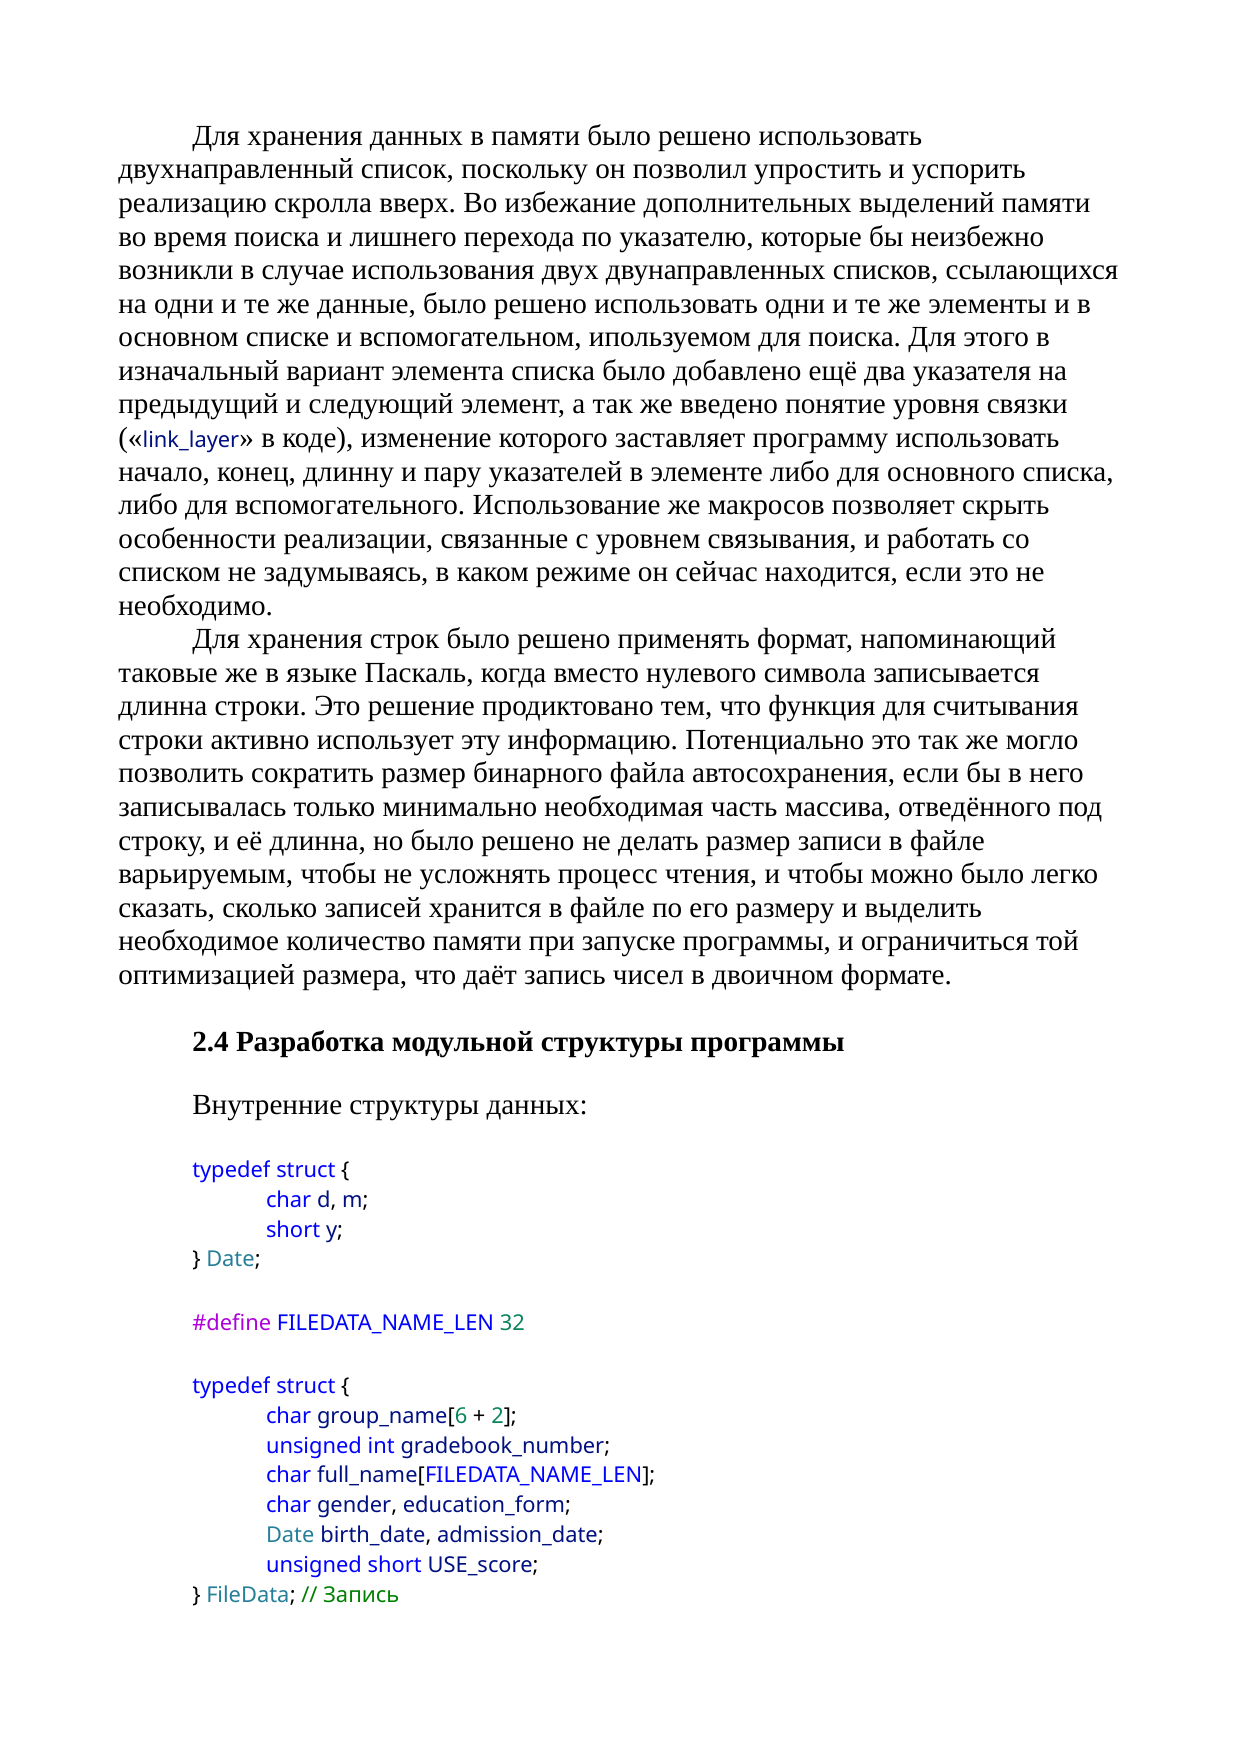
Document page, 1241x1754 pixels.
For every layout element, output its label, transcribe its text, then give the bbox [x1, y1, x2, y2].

text unsigned int gradebook_number; [192, 1429, 1122, 1459]
text char full_name[FILEDATA_NAME_LEN]; [192, 1459, 1122, 1489]
text Date birth_date, admission_date; [192, 1519, 1122, 1549]
text typedef struct { [192, 1370, 1122, 1400]
text } Date; [192, 1243, 1122, 1273]
text Внутренние структуры данных: [118, 1087, 1122, 1120]
text short y; [192, 1213, 1122, 1243]
text Для хранения данных в памяти было решено использовать двухнаправленный список, поскольку он позволил упростить и успорить реализацию скролла вверх. Во избежание дополнительных выделений памяти во время поиска и лишнего перехода по указателю, которые бы неизбежно возникли в случае использования двух двунаправленных списков, ссылающихся на одни и те же данные, было решено использовать одни и те же элементы и в основном списке и вспомогательном, ипользуемом для поиска. Для этого в изначальный вариант элемента списка было добавлено ещё два указателя на предыдущий и следующий элемент, а так же введено понятие уровня связки («link_layer» в коде), изменение которого заставляет программу использовать начало, конец, длинну и пару указателей в элементе либо для основного списка, либо для вспомогательного. Использование же макросов позволяет скрыть особенности реализации, связанные с уровнем связывания, и работать со списком не задумываясь, в каком режиме он сейчас находится, если это не необходимо. [118, 118, 1122, 621]
text typedef struct { [192, 1154, 1122, 1184]
text } FileData; // Запись [192, 1578, 1122, 1608]
text char d, m; [192, 1184, 1122, 1213]
text Для хранения строк было решено применять формат, напоминающий таковые же в языке Паскаль, когда вместо нулевого символа записывается длинна строки. Это решение продиктовано тем, что функция для считывания строки активно использует эту информацию. Потенциально это так же могло позволить сократить размер бинарного файла автосохранения, если бы в него записывалась только минимально необходимая часть массива, отведённого под строку, и её длинна, но было решено не делать размер записи в файле варьируемым, чтобы не усложнять процесс чтения, и чтобы можно было легко сказать, сколько записей хранится в файле по его размеру и выделить необходимое количество памяти при запуске программы, и ограничиться той оптимизацией размера, что даёт запись чисел в двоичном формате. [118, 621, 1122, 990]
text char group_name[6 + 2]; [192, 1400, 1122, 1429]
text unsigned short USE_score; [192, 1549, 1122, 1578]
text #define FILEDATA_NAME_LEN 32 [192, 1307, 1122, 1336]
text 2.4 Разработка модульной структуры программы [192, 1024, 1122, 1057]
text char gender, education_form; [192, 1489, 1122, 1519]
